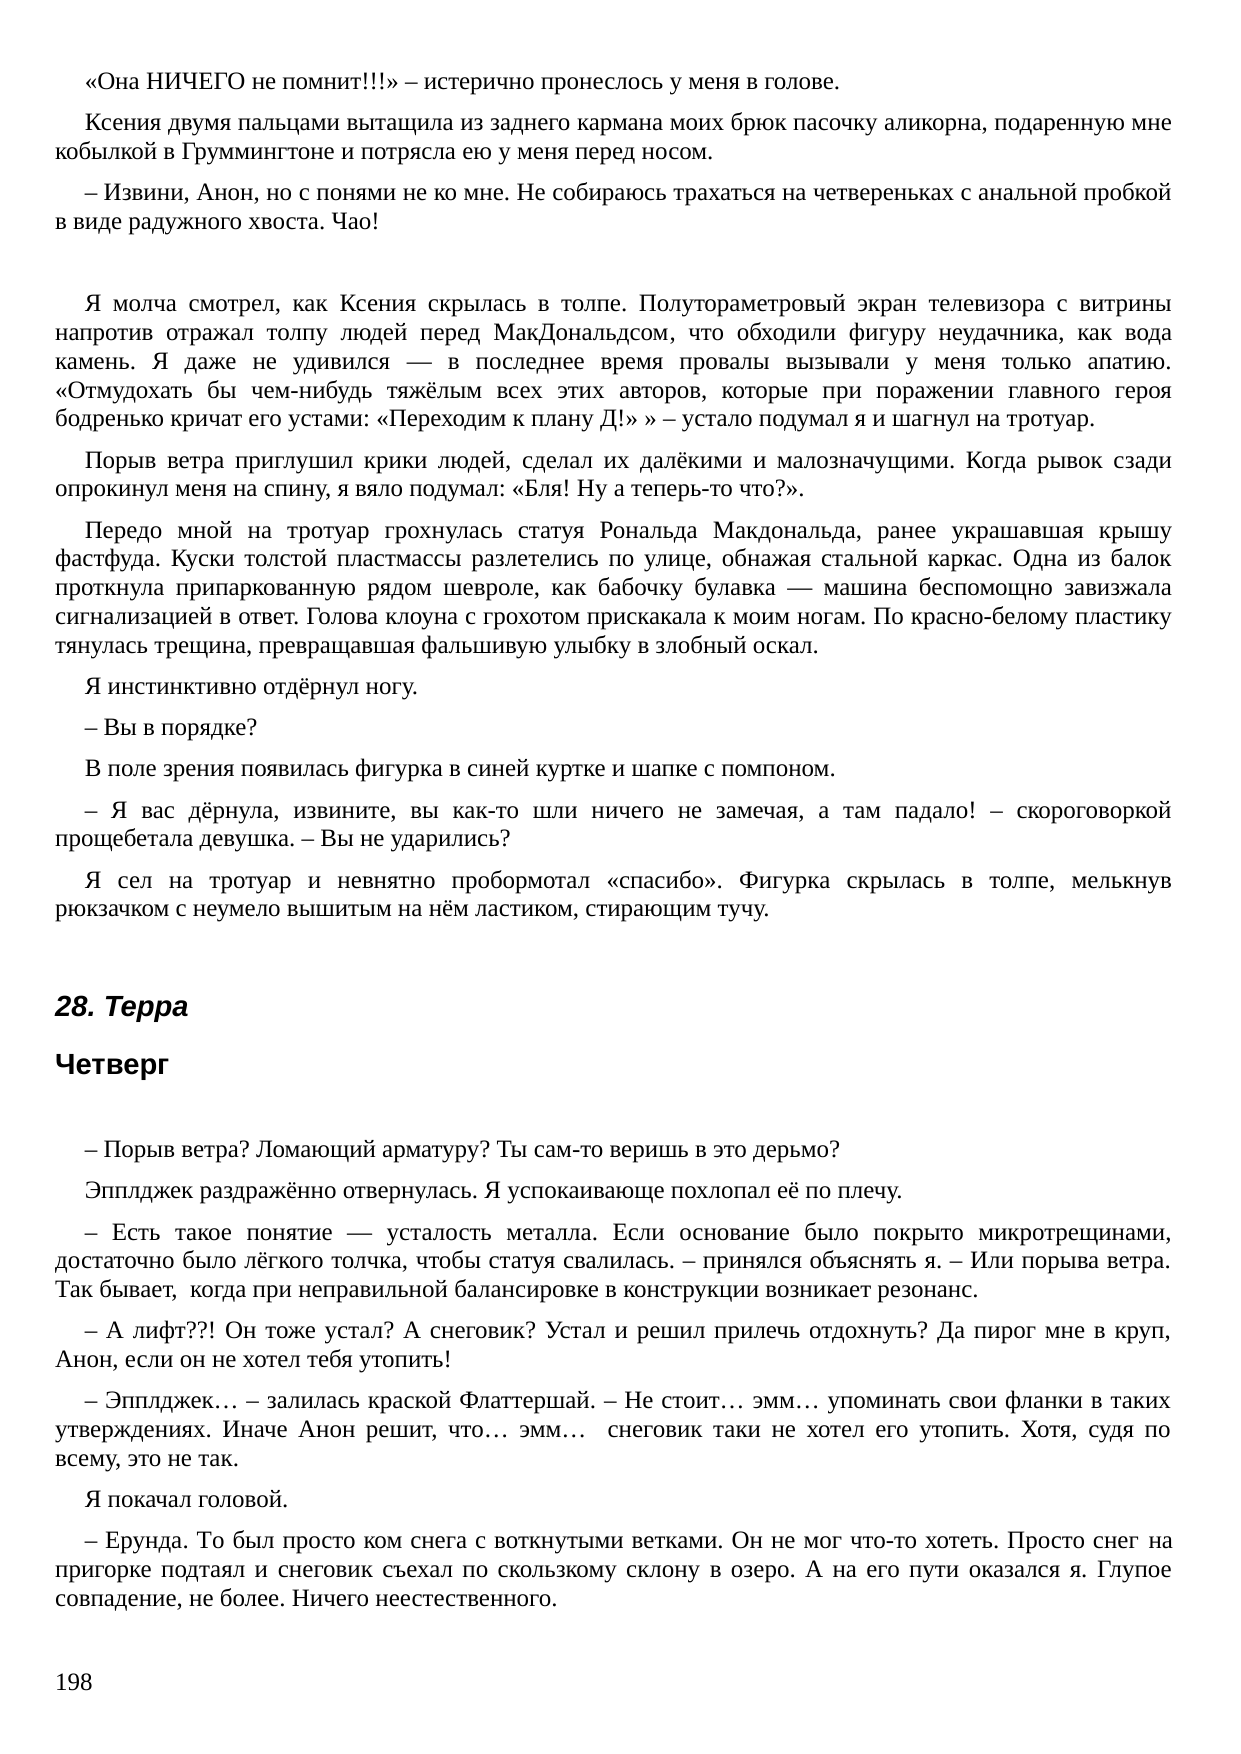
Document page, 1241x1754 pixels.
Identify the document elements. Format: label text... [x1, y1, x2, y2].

text – Я вас дёрнула, извините, вы как-то шли ничего не замечая, а там падало! – скороговоркой прощебетала девушка. – Вы не ударились? [55, 795, 1173, 852]
text Передо мной на тротуар грохнулась статуя Рональда Макдональда, ранее украшавшая крышу фастфуда. Куски толстой пластмассы разлетелись по улице, обнажая стальной каркас. Одна из балок проткнула припаркованную рядом шевроле, как бабочку булавка — машина беспомощно завизжала сигнализацией в ответ. Голова клоуна с грохотом прискакала к моим ногам. По красно-белому пластику тянулась трещина, превращавшая фальшивую улыбку в злобный оскал. [55, 515, 1173, 658]
text – Ерунда. То был просто ком снега с воткнутыми ветками. Он не мог что-то хотеть. Просто снег на пригорке подтаял и снеговик съехал по скользкому склону в озеро. А на его пути оказался я. Глупое совпадение, не более. Ничего неестественного. [55, 1526, 1173, 1612]
text Ксения двумя пальцами вытащила из заднего кармана моих брюк пасочку аликорна, подаренную мне кобылкой в Груммингтоне и потрясла ею у меня перед носом. [55, 107, 1173, 165]
text – А лифт??! Он тоже устал? А снеговик? Устал и решил прилечь отдохнуть? Да пирог мне в круп, Анон, если он не хотел тебя утопить! [55, 1316, 1173, 1373]
subtitle Четверг [55, 1047, 1173, 1081]
text Я покачал головой. [55, 1484, 1173, 1513]
text В поле зрения появилась фигурка в синей куртке и шапке с помпоном. [55, 753, 1173, 782]
text Порыв ветра приглушил крики людей, сделал их далёкими и малозначущими. Когда рывок сзади опрокинул меня на спину, я вяло подумал: «Бля! Ну а теперь-то что?». [55, 445, 1173, 502]
text – Извини, Анон, но с понями не ко мне. Не собираюсь трахаться на четвереньках с анальной пробкой в виде радужного хвоста. Чао! [55, 177, 1173, 235]
text «Она НИЧЕГО не помнит!!!» – истерично пронеслось у меня в голове. [55, 66, 1173, 95]
text – Эпплджек… – залилась краской Флаттершай. – Не стоит… эмм… упоминать свои фланки в таких утверждениях. Иначе Анон решит, что… эмм… снеговик таки не хотел его утопить. Хотя, судя по всему, это не так. [55, 1386, 1173, 1472]
subtitle 28. Терра [55, 988, 1173, 1022]
text Я сел на тротуар и невнятно пробормотал «спасибо». Фигурка скрылась в толпе, мелькнув рюкзачком с неумело вышитым на нём ластиком, стирающим тучу. [55, 865, 1173, 922]
text Я молча смотрел, как Ксения скрылась в толпе. Полутораметровый экран телевизора с витрины напротив отражал толпу людей перед МакДональдсом, что обходили фигуру неудачника, как вода камень. Я даже не удивился — в последнее время провалы вызывали у меня только апатию. «Отмудохать бы чем-нибудь тяжёлым всех этих авторов, которые при поражении главного героя бодренько кричат его устами: «Переходим к плану Д!» » – устало подумал я и шагнул на тротуар. [55, 288, 1173, 432]
text Я инстинктивно отдёрнул ногу. [55, 671, 1173, 700]
text – Порыв ветра? Ломающий арматуру? Ты сам-то веришь в это дерьмо? [55, 1134, 1173, 1163]
text – Есть такое понятие — усталость металла. Если основание было покрыто микротрещинами, достаточно было лёгкого толчка, чтобы статуя свалилась. – принялся объяснять я. – Или порыва ветра. Так бывает, когда при неправильной балансировке в конструкции возникает резонанс. [55, 1217, 1173, 1303]
text – Вы в порядке? [55, 712, 1173, 741]
text Эпплджек раздражённо отвернулась. Я успокаивающе похлопал её по плечу. [55, 1176, 1173, 1204]
